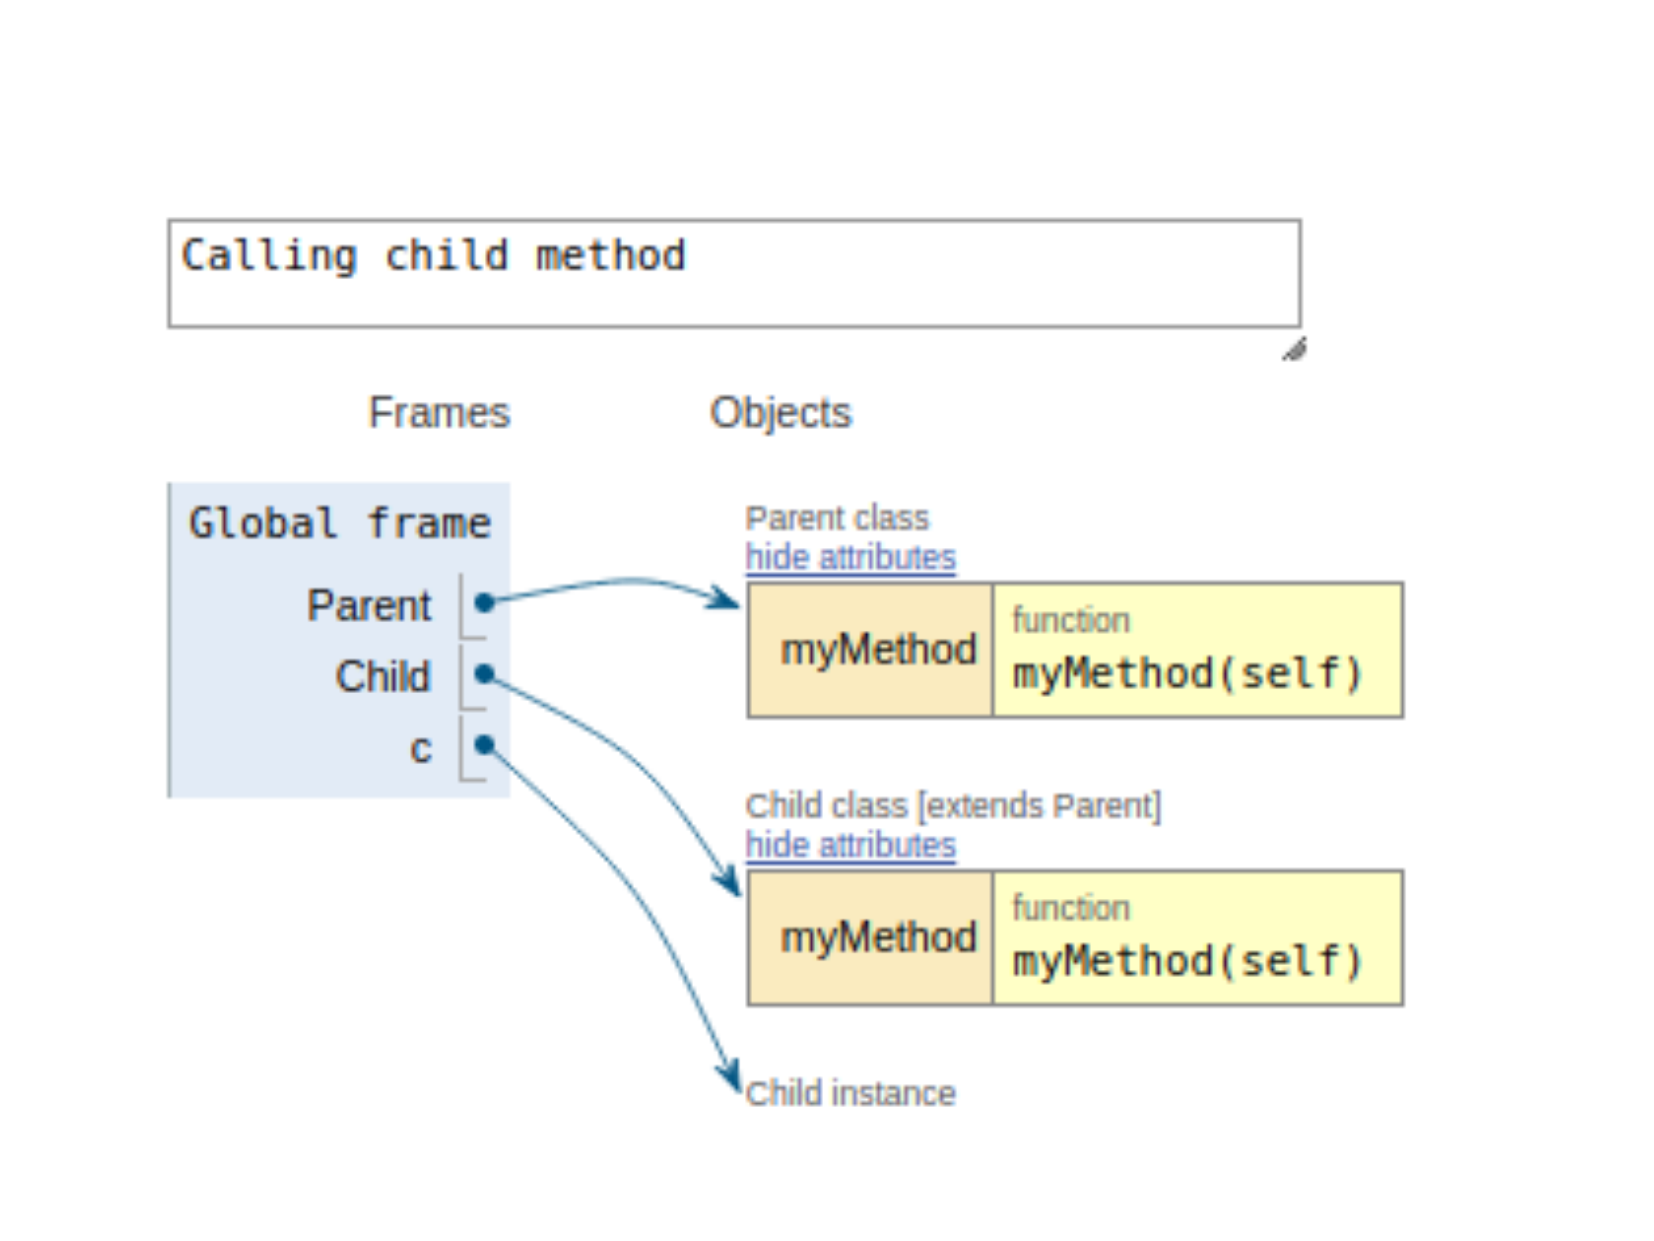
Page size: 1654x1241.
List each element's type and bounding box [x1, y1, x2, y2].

picture [153, 212, 1477, 1174]
